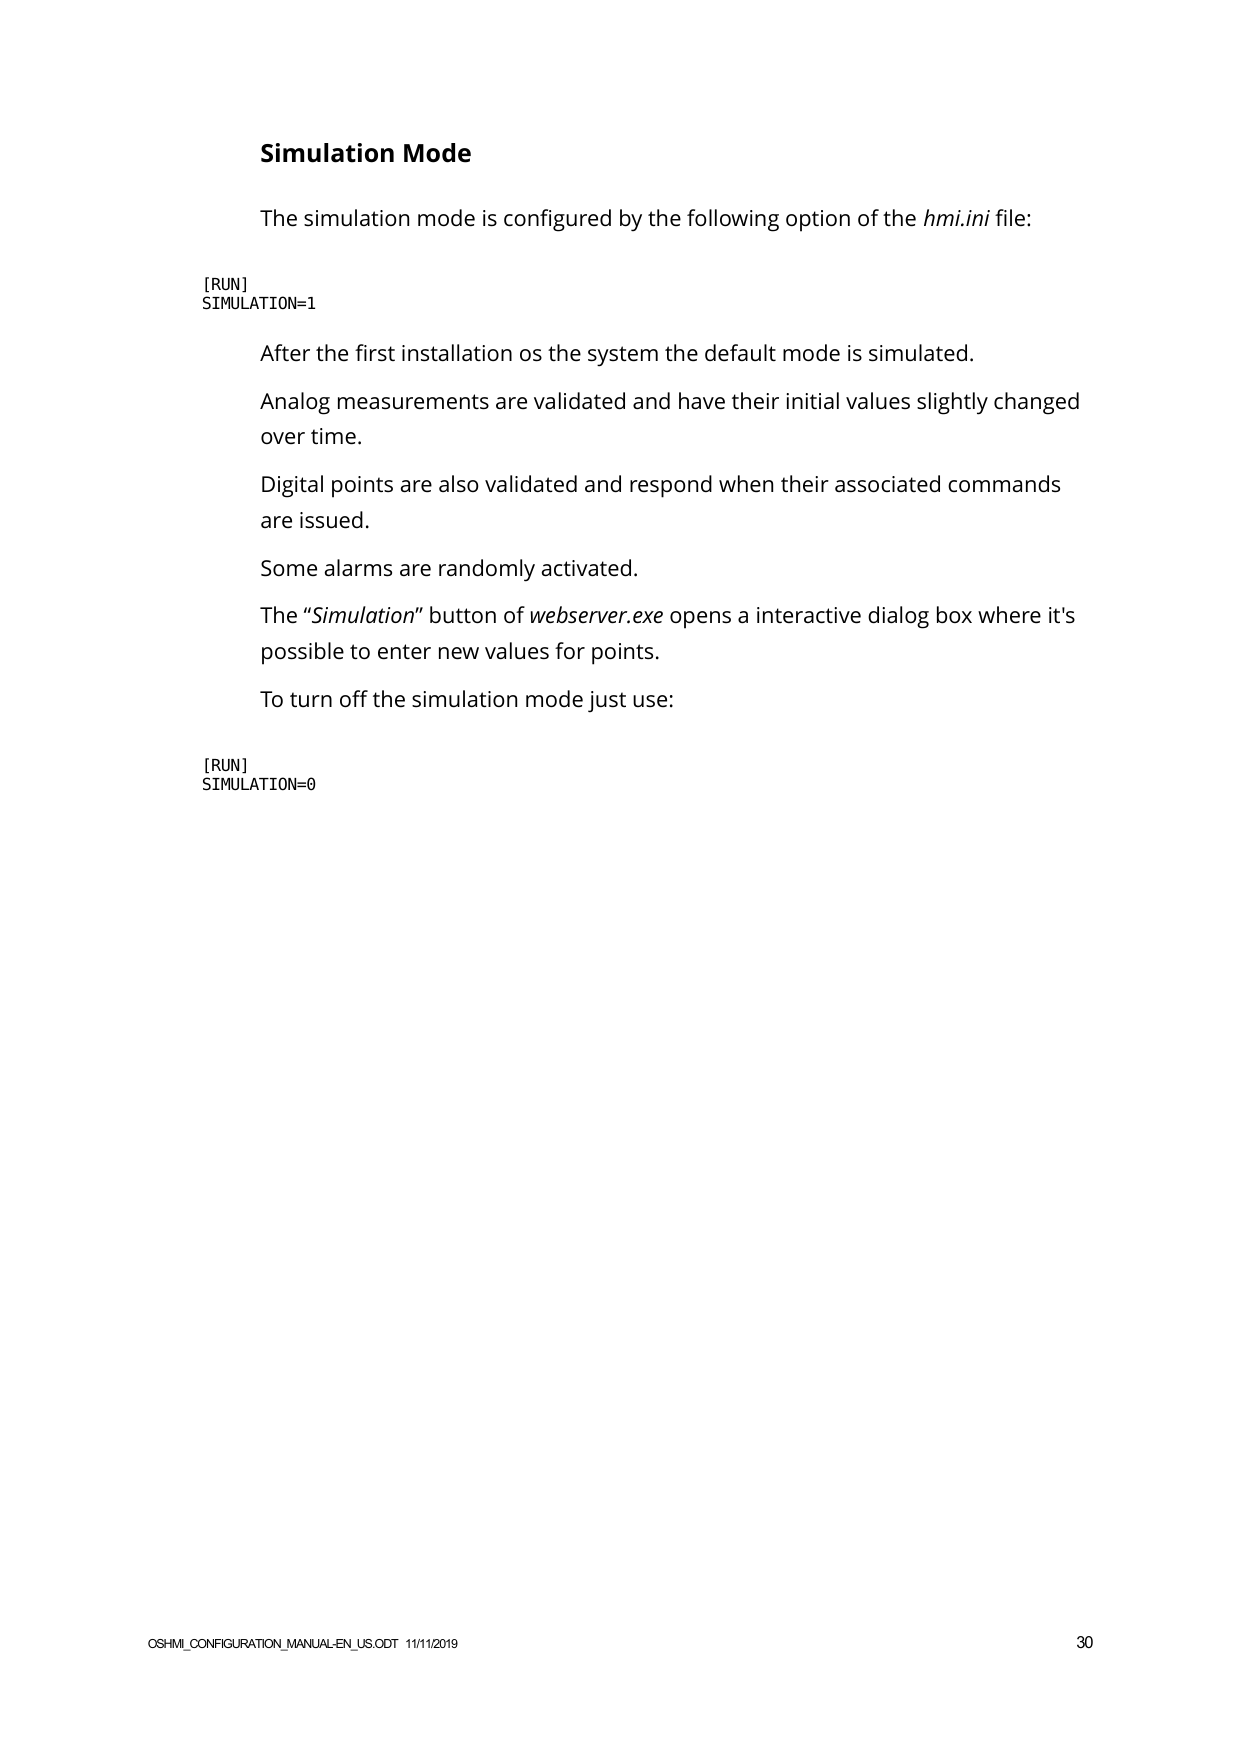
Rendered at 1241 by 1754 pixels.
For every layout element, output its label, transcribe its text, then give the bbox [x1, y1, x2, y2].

text [RUN] [202, 756, 1093, 775]
text After the first installation os the system the default mode is simulated. [260, 338, 1093, 368]
text To turn off the simulation mode just use: [260, 684, 1093, 713]
text The “Simulation” button of webserver.exe opens a interactive dialog box where it's possible to enter new values for points. [260, 600, 1093, 666]
text SIMULATION=0 [202, 775, 1093, 794]
subtitle Simulation Mode [260, 136, 1093, 170]
text Digital points are also validated and respond when their associated commands are issued. [260, 469, 1093, 534]
text [RUN] [202, 275, 1093, 294]
text Some alarms are randomly activated. [260, 552, 1093, 582]
text SIMULATION=1 [202, 294, 1093, 314]
text Analog measurements are validated and have their initial values slightly changed over time. [260, 386, 1093, 451]
text The simulation mode is configured by the following option of the hmi.ini file: [260, 203, 1093, 233]
